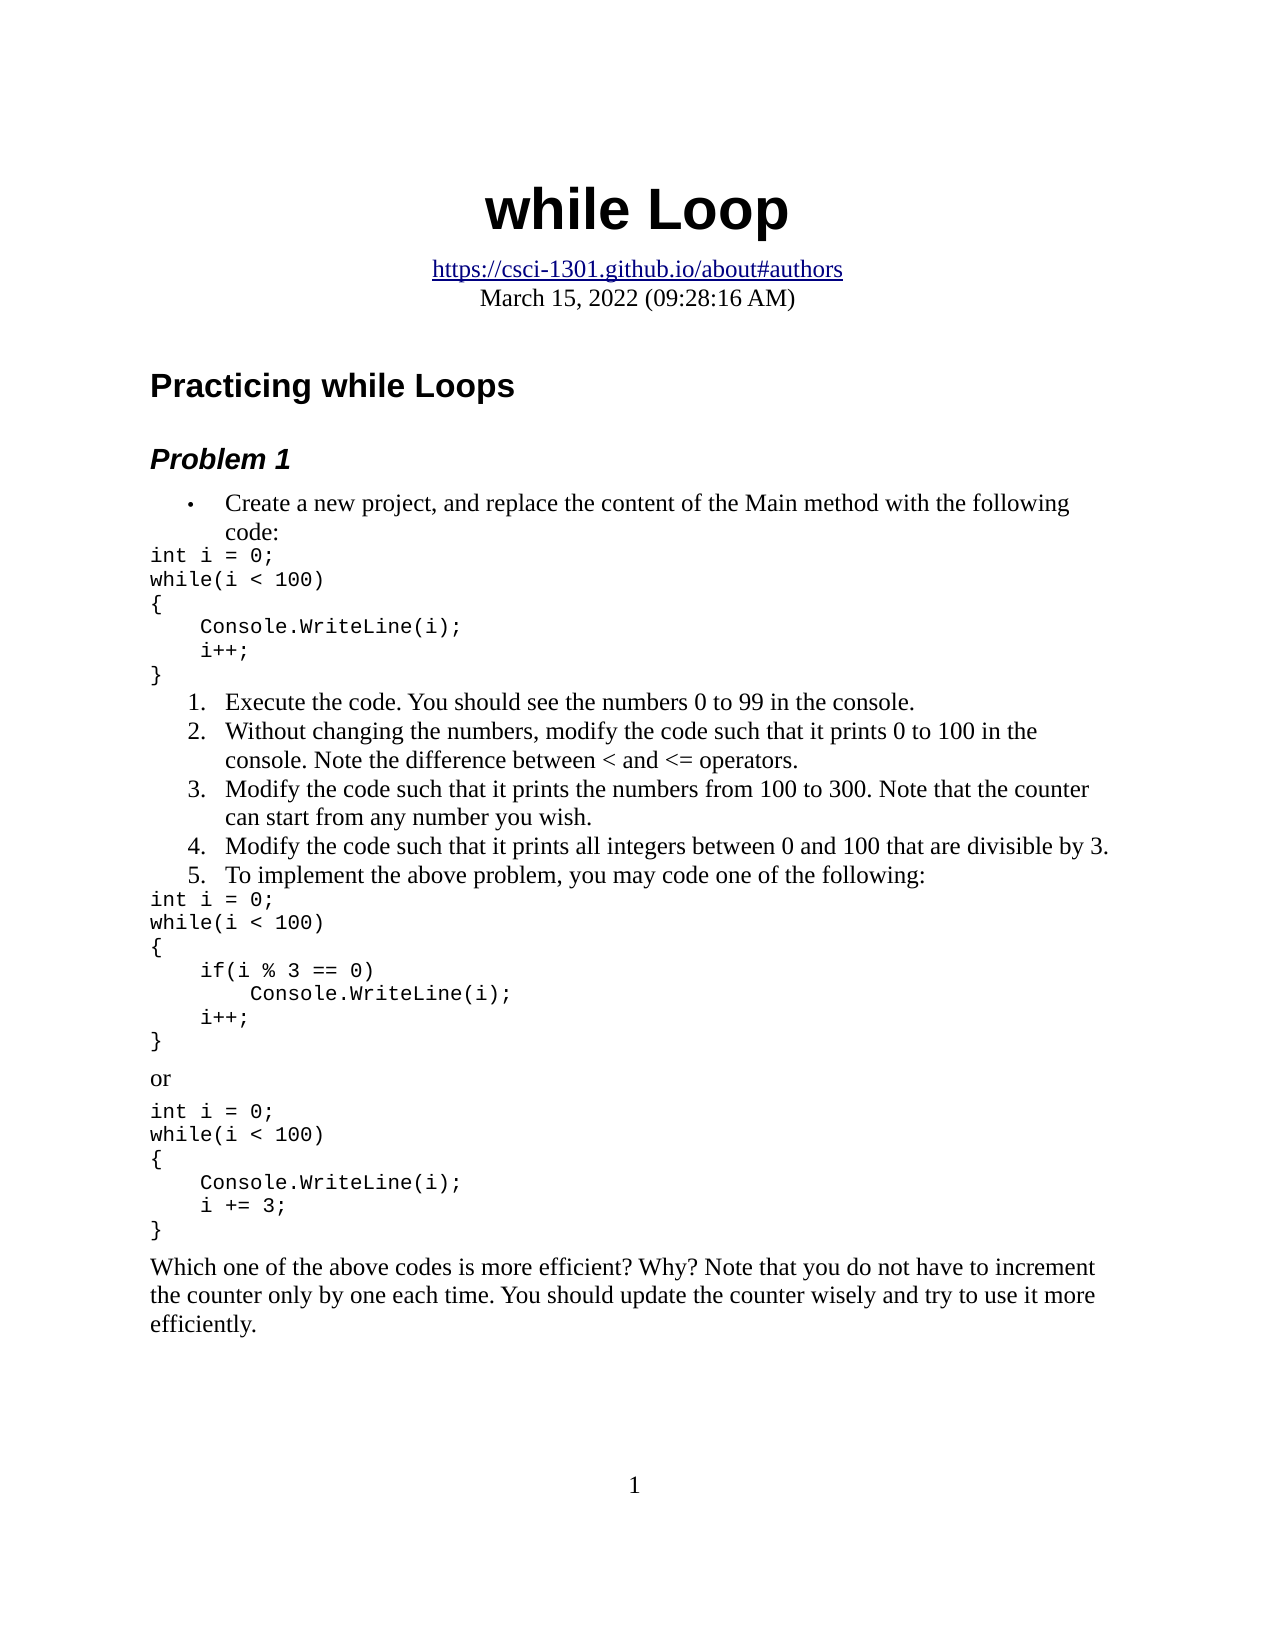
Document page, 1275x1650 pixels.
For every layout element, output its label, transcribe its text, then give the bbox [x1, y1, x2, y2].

text Which one of the above codes is more efficient? Why? Note that you do not have to increment the counter only by one each time. You should update the counter wisely and try to use it more efficiently. [150, 1252, 1125, 1338]
text { [150, 1148, 1125, 1172]
text Console.WriteLine(i); [150, 616, 1125, 640]
text } [150, 664, 1125, 687]
text https://csci-1301.github.io/about#authors [150, 254, 1125, 283]
text int i = 0; [150, 889, 1125, 912]
list Execute the code. You should see the numbers 0 to 99 in the console. [187, 687, 1125, 716]
list Modify the code such that it prints all integers between 0 and 100 that are divisible by 3. [187, 831, 1125, 860]
text { [150, 593, 1125, 616]
subtitle Practicing while Loops [150, 366, 1125, 404]
text or [150, 1063, 1125, 1092]
list Without changing the numbers, modify the code such that it prints 0 to 100 in the console. Note the difference between < and <= operators. [187, 716, 1125, 774]
subtitle Problem 1 [150, 442, 1125, 476]
text i++; [150, 1007, 1125, 1031]
text Console.WriteLine(i); [150, 983, 1125, 1007]
text while(i < 100) [150, 912, 1125, 936]
text March 15, 2022 (09:28:16 AM) [150, 283, 1125, 312]
text int i = 0; [150, 1101, 1125, 1124]
text i += 3; [150, 1195, 1125, 1219]
title while Loop [150, 175, 1125, 242]
text } [150, 1219, 1125, 1243]
text while(i < 100) [150, 569, 1125, 593]
list Modify the code such that it prints the numbers from 100 to 300. Note that the counter can start from any number you wish. [187, 774, 1125, 831]
text i++; [150, 640, 1125, 664]
text int i = 0; [150, 546, 1125, 569]
list To implement the above problem, you may code one of the following: [187, 860, 1125, 889]
text } [150, 1031, 1125, 1054]
list Create a new project, and replace the content of the Main method with the following code: [187, 488, 1125, 546]
text if(i % 3 == 0) [150, 959, 1125, 983]
text { [150, 936, 1125, 959]
text Console.WriteLine(i); [150, 1172, 1125, 1195]
text while(i < 100) [150, 1124, 1125, 1148]
